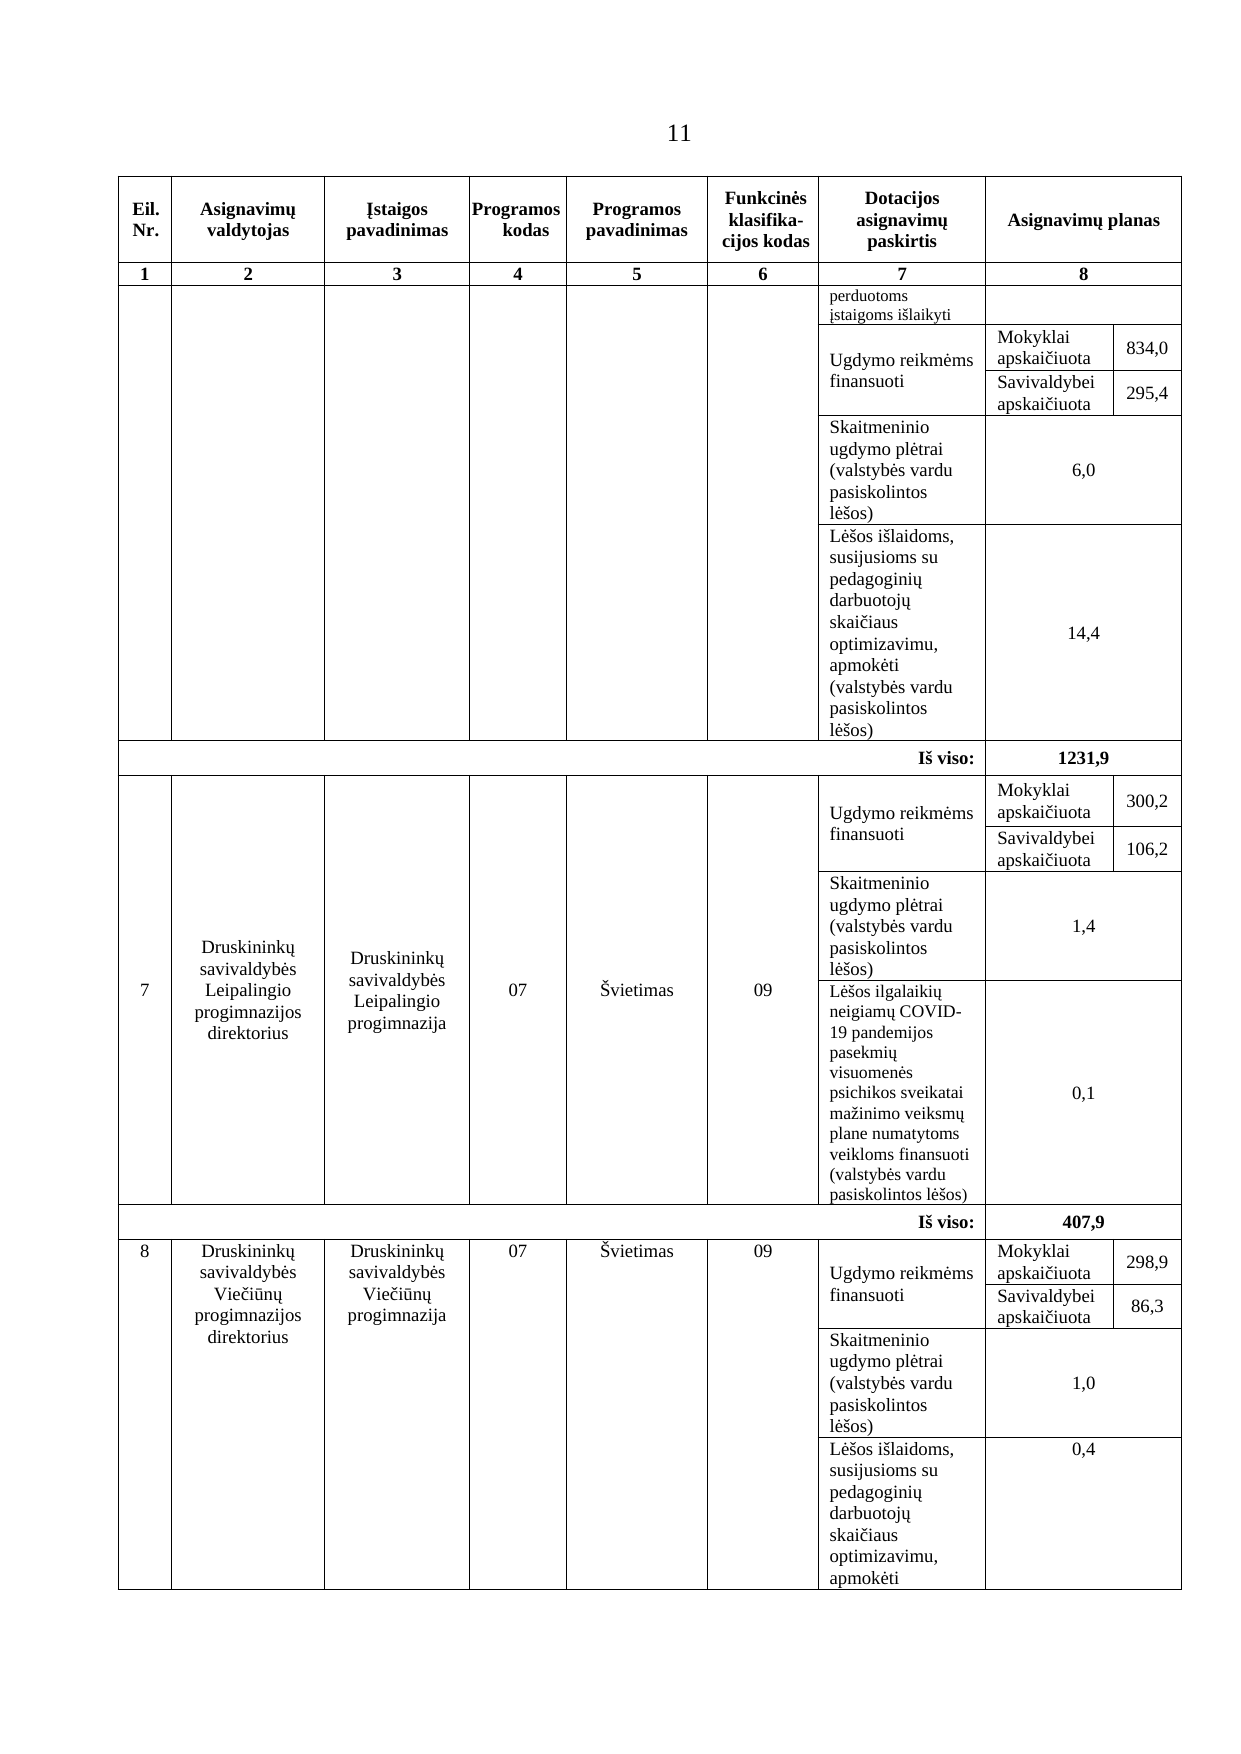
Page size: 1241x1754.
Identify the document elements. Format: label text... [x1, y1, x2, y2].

table_cell Ugdymo reikmėms finansuoti [819, 325, 985, 415]
table_header Dotacijos asignavimų paskirtis [819, 177, 985, 262]
table_cell 7 [819, 263, 985, 285]
table_cell 8 [986, 263, 1181, 285]
table_cell [986, 286, 1181, 324]
table_cell [119, 286, 171, 740]
table_cell Ugdymo reikmėms finansuoti [819, 1240, 985, 1328]
table_cell Skaitmeninio ugdymo plėtrai (valstybės vardu pasiskolintos lėšos) [819, 1329, 985, 1437]
table_cell Lėšos išlaidoms, susijusioms su pedagoginių darbuotojų skaičiaus optimizavimu, apmokėti (valstybės vardu pasiskolintos lėšos) [819, 525, 985, 740]
table_cell 1 [119, 263, 171, 285]
table_cell 6 [708, 263, 818, 285]
table_cell 4 [470, 263, 566, 285]
table_cell [470, 286, 566, 740]
table_cell 6,0 [986, 416, 1181, 524]
table_cell 09 [708, 776, 818, 1204]
table_header Asignavimų planas [986, 177, 1181, 262]
table_cell Druskininkų savivaldybės Leipalingio progimnazija [325, 776, 469, 1204]
table_cell Mokyklai apskaičiuota [986, 1240, 1113, 1283]
table_cell [708, 286, 818, 740]
table_cell 09 [708, 1240, 818, 1588]
table_cell 300,2 [1114, 776, 1181, 826]
table_cell [325, 286, 469, 740]
table_cell Švietimas [567, 1240, 707, 1588]
table_cell 2 [172, 263, 324, 285]
table_cell 0,1 [986, 981, 1181, 1204]
table_header Asignavimų valdytojas [172, 177, 324, 262]
table_cell Savivaldybei apskaičiuota [986, 371, 1113, 415]
table_cell 1,0 [986, 1329, 1181, 1437]
table_cell [567, 286, 707, 740]
table_header Funkcinės klasifika-cijos kodas [708, 177, 818, 262]
table_cell Savivaldybei apskaičiuota [986, 827, 1113, 871]
table_cell Švietimas [567, 776, 707, 1204]
table_cell Druskininkų savivaldybės Leipalingio progimnazijos direktorius [172, 776, 324, 1204]
table_cell 07 [470, 776, 566, 1204]
table_cell 14,4 [986, 525, 1181, 740]
table_cell 834,0 [1114, 325, 1181, 369]
table_cell 5 [567, 263, 707, 285]
table_cell Lėšos išlaidoms, susijusioms su pedagoginių darbuotojų skaičiaus optimizavimu, apmokėti [819, 1438, 985, 1588]
table_cell 86,3 [1114, 1285, 1181, 1328]
table_cell 8 [119, 1240, 171, 1588]
table_cell 298,9 [1114, 1240, 1181, 1283]
table_cell 1,4 [986, 872, 1181, 980]
table_cell Druskininkų savivaldybės Viečiūnų progimnazijos direktorius [172, 1240, 324, 1588]
table_cell 407,9 [986, 1205, 1181, 1239]
table_header Įstaigos pavadinimas [325, 177, 469, 262]
table_header Programos pavadinimas [567, 177, 707, 262]
table_cell 0,4 [986, 1438, 1181, 1588]
table_cell 106,2 [1114, 827, 1181, 871]
table_cell 295,4 [1114, 371, 1181, 415]
table_cell Savivaldybei apskaičiuota [986, 1285, 1113, 1328]
table_header Programos kodas [470, 177, 566, 262]
table_cell 3 [325, 263, 469, 285]
table_cell Mokyklai apskaičiuota [986, 776, 1113, 826]
table_cell Druskininkų savivaldybės Viečiūnų progimnazija [325, 1240, 469, 1588]
table_cell Iš viso: [119, 1205, 985, 1239]
table_cell Skaitmeninio ugdymo plėtrai (valstybės vardu pasiskolintos lėšos) [819, 872, 985, 980]
table_header Eil. Nr. [119, 177, 171, 262]
table_cell Skaitmeninio ugdymo plėtrai (valstybės vardu pasiskolintos lėšos) [819, 416, 985, 524]
table_cell 07 [470, 1240, 566, 1588]
table_cell Lėšos ilgalaikių neigiamų COVID-19 pandemijos pasekmių visuomenės psichikos sveikatai mažinimo veiksmų plane numatytoms veikloms finansuoti (valstybės vardu pasiskolintos lėšos) [819, 981, 985, 1204]
table_cell Ugdymo reikmėms finansuoti [819, 776, 985, 871]
table_cell [172, 286, 324, 740]
table_cell Mokyklai apskaičiuota [986, 325, 1113, 369]
table_cell perduotoms įstaigoms išlaikyti [819, 286, 985, 324]
table_cell Iš viso: [119, 741, 985, 775]
table_cell 1231,9 [986, 741, 1181, 775]
table_cell 7 [119, 776, 171, 1204]
